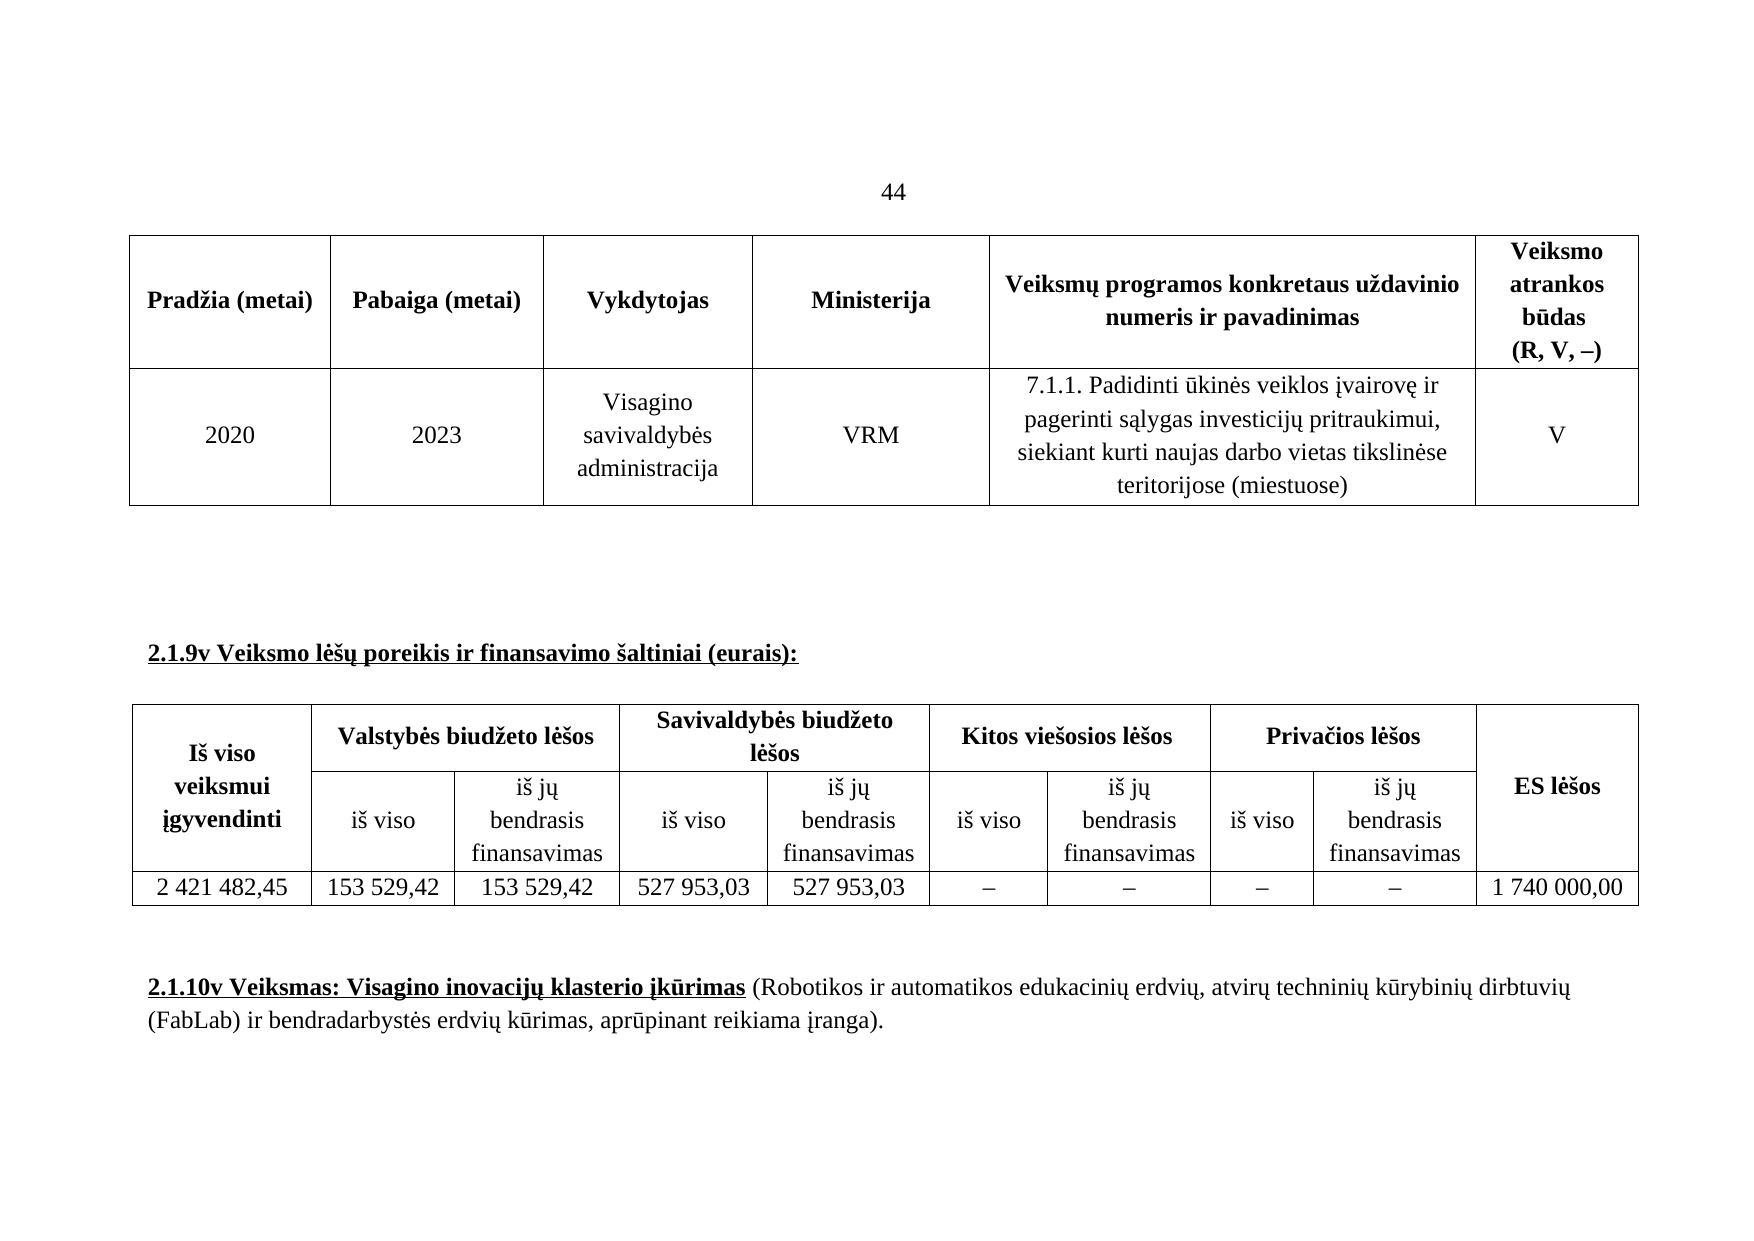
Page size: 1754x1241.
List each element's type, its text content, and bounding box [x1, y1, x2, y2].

table_cell 527 953,03 [768, 872, 929, 905]
table_cell iš viso [312, 772, 454, 871]
table_header Valstybės biudžeto lėšos [312, 705, 619, 771]
table_cell Visagino savivaldybės administracija [544, 369, 752, 504]
table_cell iš jų bendrasis finansavimas [1048, 772, 1210, 871]
table_cell 153 529,42 [312, 872, 454, 905]
table_cell VRM [753, 369, 989, 504]
table_header Kitos viešosios lėšos [930, 705, 1210, 771]
table_cell – [930, 872, 1047, 905]
table_cell 1 740 000,00 [1477, 872, 1638, 905]
table_cell iš jų bendrasis finansavimas [1314, 772, 1476, 871]
table_header ES lėšos [1477, 705, 1638, 871]
table_header Privačios lėšos [1211, 705, 1476, 771]
table_cell 2020 [130, 369, 330, 504]
table_cell 527 953,03 [620, 872, 767, 905]
table_cell iš viso [620, 772, 767, 871]
table_header Pabaiga (metai) [331, 236, 543, 368]
table_header Veiksmų programos konkretaus uždavinio numeris ir pavadinimas [990, 236, 1475, 368]
table_cell 2023 [331, 369, 543, 504]
table_cell iš viso [1211, 772, 1313, 871]
text 2.1.10v Veiksmas: Visagino inovacijų klasterio įkūrimas (Robotikos ir automatikos edukacinių erdvių, atvirų techninių kūrybinių dirbtuvių (FabLab) ir bendradarbystės erdvių kūrimas, aprūpinant reikiama įranga). [148, 972, 1668, 1034]
table_cell iš jų bendrasis finansavimas [455, 772, 619, 871]
table_cell – [1314, 872, 1476, 905]
table_header Pradžia (metai) [130, 236, 330, 368]
table_header Ministerija [753, 236, 989, 368]
text 2.1.9v Veiksmo lėšų poreikis ir finansavimo šaltiniai (eurais): [118, 638, 1668, 666]
table_cell – [1048, 872, 1210, 905]
table_cell 153 529,42 [455, 872, 619, 905]
table_cell V [1476, 369, 1638, 504]
table_header Vykdytojas [544, 236, 752, 368]
table_cell iš jų bendrasis finansavimas [768, 772, 929, 871]
table_cell 2 421 482,45 [133, 872, 311, 905]
table_cell – [1211, 872, 1313, 905]
table_header Savivaldybės biudžeto lėšos [620, 705, 929, 771]
table_header Iš viso veiksmui įgyvendinti [133, 705, 311, 871]
table_header Veiksmo atrankos būdas (R, V, –) [1476, 236, 1638, 368]
table_cell iš viso [930, 772, 1047, 871]
table_cell 7.1.1. Padidinti ūkinės veiklos įvairovę ir pagerinti sąlygas investicijų pritraukimui, siekiant kurti naujas darbo vietas tikslinėse teritorijose (miestuose) [990, 369, 1475, 504]
